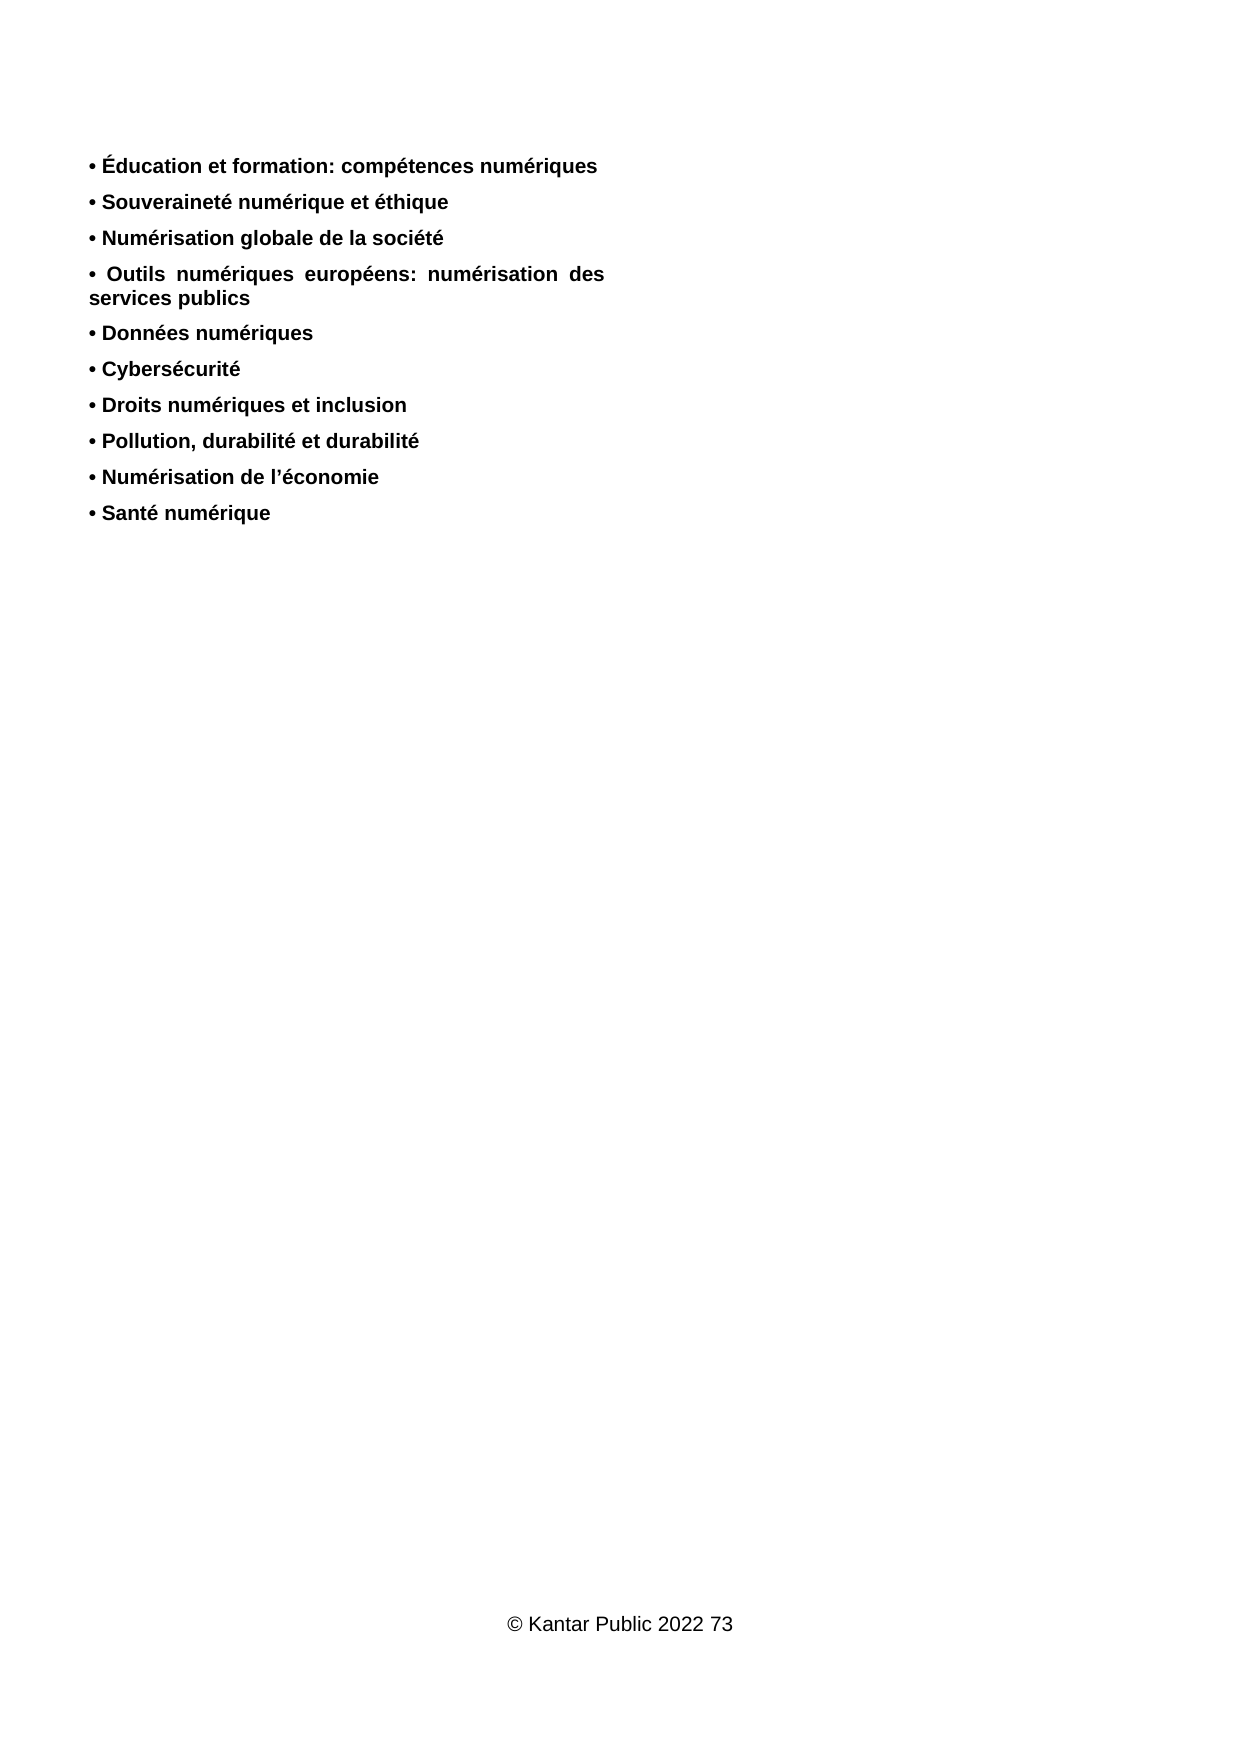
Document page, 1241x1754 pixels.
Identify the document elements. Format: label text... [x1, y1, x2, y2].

text • Souveraineté numérique et éthique [88, 190, 605, 214]
text • Outils numériques européens: numérisation des services publics [88, 261, 605, 309]
text • Éducation et formation: compétences numériques [88, 154, 605, 178]
text • Numérisation globale de la société [88, 226, 605, 249]
text • Santé numérique [88, 500, 605, 524]
text • Données numériques [88, 321, 605, 345]
text • Droits numériques et inclusion [88, 393, 605, 417]
text • Cybersécurité [88, 357, 605, 381]
text • Pollution, durabilité et durabilité [88, 429, 605, 453]
text • Numérisation de l’économie [88, 464, 605, 488]
